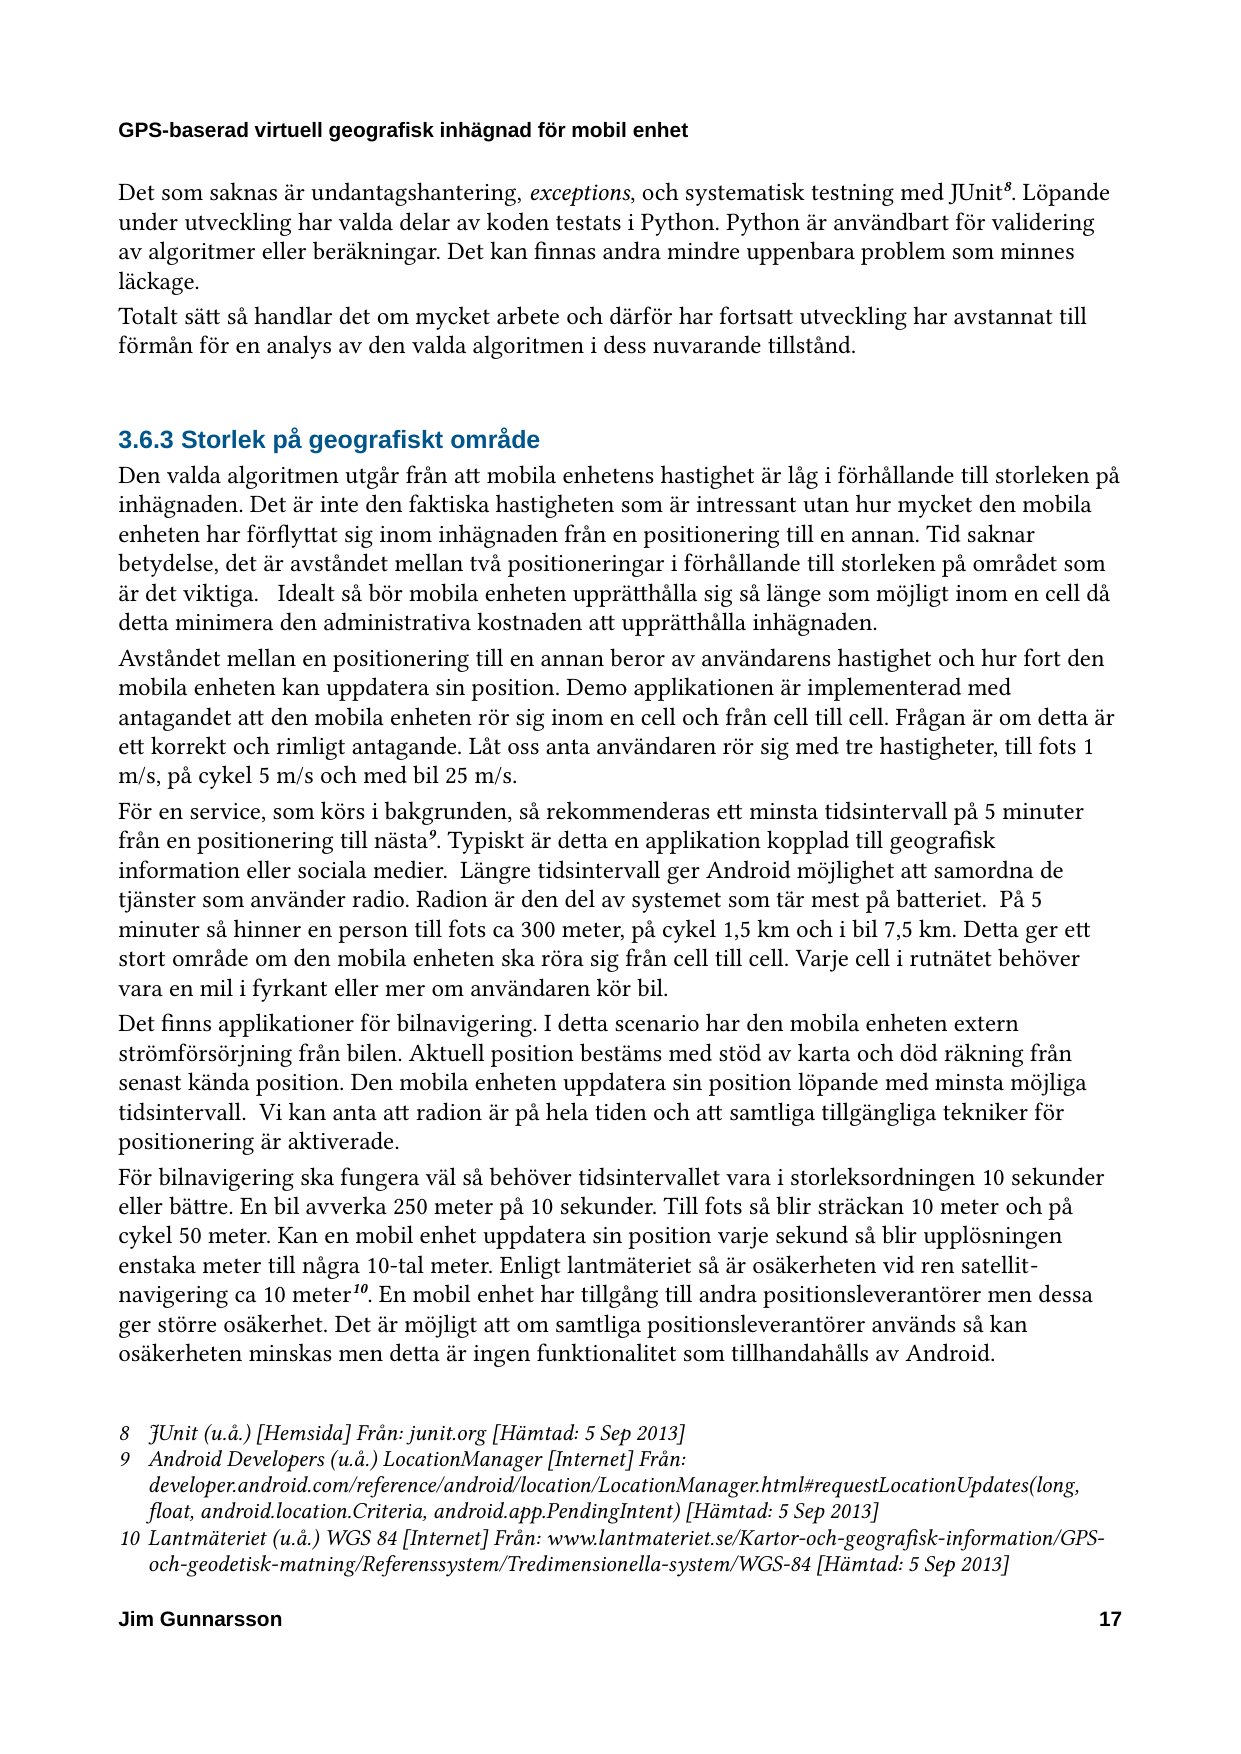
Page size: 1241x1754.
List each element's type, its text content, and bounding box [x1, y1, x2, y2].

text För bilnavigering ska fungera väl så behöver tidsintervallet vara i storleksordningen 10 sekunder eller bättre. En bil avverka 250 meter på 10 sekunder. Till fots så blir sträckan 10 meter och på cykel 50 meter. Kan en mobil enhet uppdatera sin position varje sekund så blir upplösningen enstaka meter till några 10-tal meter. Enligt lantmäteriet så är osäkerheten vid ren satellit­navigering ca 10 meter. En mobil enhet har tillgång till andra positionsleverantörer men dessa ger större osäkerhet. Det är möjligt att om samtliga positionsleverantörer används så kan osäkerheten minskas men detta är ingen funktionalitet som tillhandahålls av Android. [118, 1161, 1122, 1368]
text Totalt sätt så handlar det om mycket arbete och därför har fortsatt utveckling har avstannat till förmån för en analys av den valda algoritmen i dess nuvarande tillstånd. [118, 301, 1122, 360]
text Avståndet mellan en positionering till en annan beror av användarens hastighet och hur fort den mobila enheten kan uppdatera sin position. Demo applikationen är implementerad med antagandet att den mobila enheten rör sig inom en cell och från cell till cell. Frågan är om detta är ett korrekt och rimligt antagande. Låt oss anta användaren rör sig med tre hastigheter, till fots 1 m/s, på cykel 5 m/s och med bil 25 m/s. [118, 642, 1122, 790]
text Android Developers (u.å.) LocationManager [Internet] Från: developer.android.com/reference/android/location/LocationManager.html#requestLocationUpdates(long, float, android.location.Criteria, android.app.PendingIntent) [Hämtad: 5 Sep 2013] [118, 1446, 1122, 1524]
text Det som saknas är undantagshantering, exceptions, och systematisk testning med JUnit. Löpande under utveckling har valda delar av koden testats i Python. Python är användbart för validering av algoritmer eller beräkningar. Det kan finnas andra mindre uppenbara problem som minnes läckage. [118, 177, 1122, 295]
text För en service, som körs i bakgrunden, så rekommenderas ett minsta tidsintervall på 5 minuter från en positionering till nästa. Typiskt är detta en applikation kopplad till geografisk information eller sociala medier. Längre tidsintervall ger Android möjlighet att samordna de tjänster som använder radio. Radion är den del av systemet som tär mest på batteriet. På 5 minuter så hinner en person till fots ca 300 meter, på cykel 1,5 km och i bil 7,5 km. Detta ger ett stort område om den mobila enheten ska röra sig från cell till cell. Varje cell i rutnätet behöver vara en mil i fyrkant eller mer om användaren kör bil. [118, 796, 1122, 1002]
text Lantmäteriet (u.å.) WGS 84 [Internet] Från: www.lantmateriet.se/Kartor-och-geografisk-information/GPS-och-geodetisk-matning/Referenssystem/Tredimensionella-system/WGS-84 [Hämtad: 5 Sep 2013] [118, 1524, 1122, 1577]
text JUnit (u.å.) [Hemsida] Från: junit.org [Hämtad: 5 Sep 2013] [118, 1420, 1122, 1446]
text Den valda algoritmen utgår från att mobila enhetens hastighet är låg i förhållande till storleken på inhägnaden. Det är inte den faktiska hastigheten som är intressant utan hur mycket den mobila enheten har förflyttat sig inom inhägnaden från en positionering till en annan. Tid saknar betydelse, det är avståndet mellan två positioneringar i förhållande till storleken på området som är det viktiga. Idealt så bör mobila enheten upprätthålla sig så länge som möjligt inom en cell då detta minimera den administrativa kostnaden att upprätthålla inhägnaden. [118, 459, 1122, 636]
subtitle Storlek på geografiskt område [118, 425, 1122, 454]
text Det finns applikationer för bilnavigering. I detta scenario har den mobila enheten extern strömförsörjning från bilen. Aktuell position bestäms med stöd av karta och död räkning från senast kända position. Den mobila enheten uppdatera sin position löpande med minsta möjliga tidsintervall. Vi kan anta att radion är på hela tiden och att samtliga tillgängliga tekniker för positionering är aktiverade. [118, 1008, 1122, 1155]
